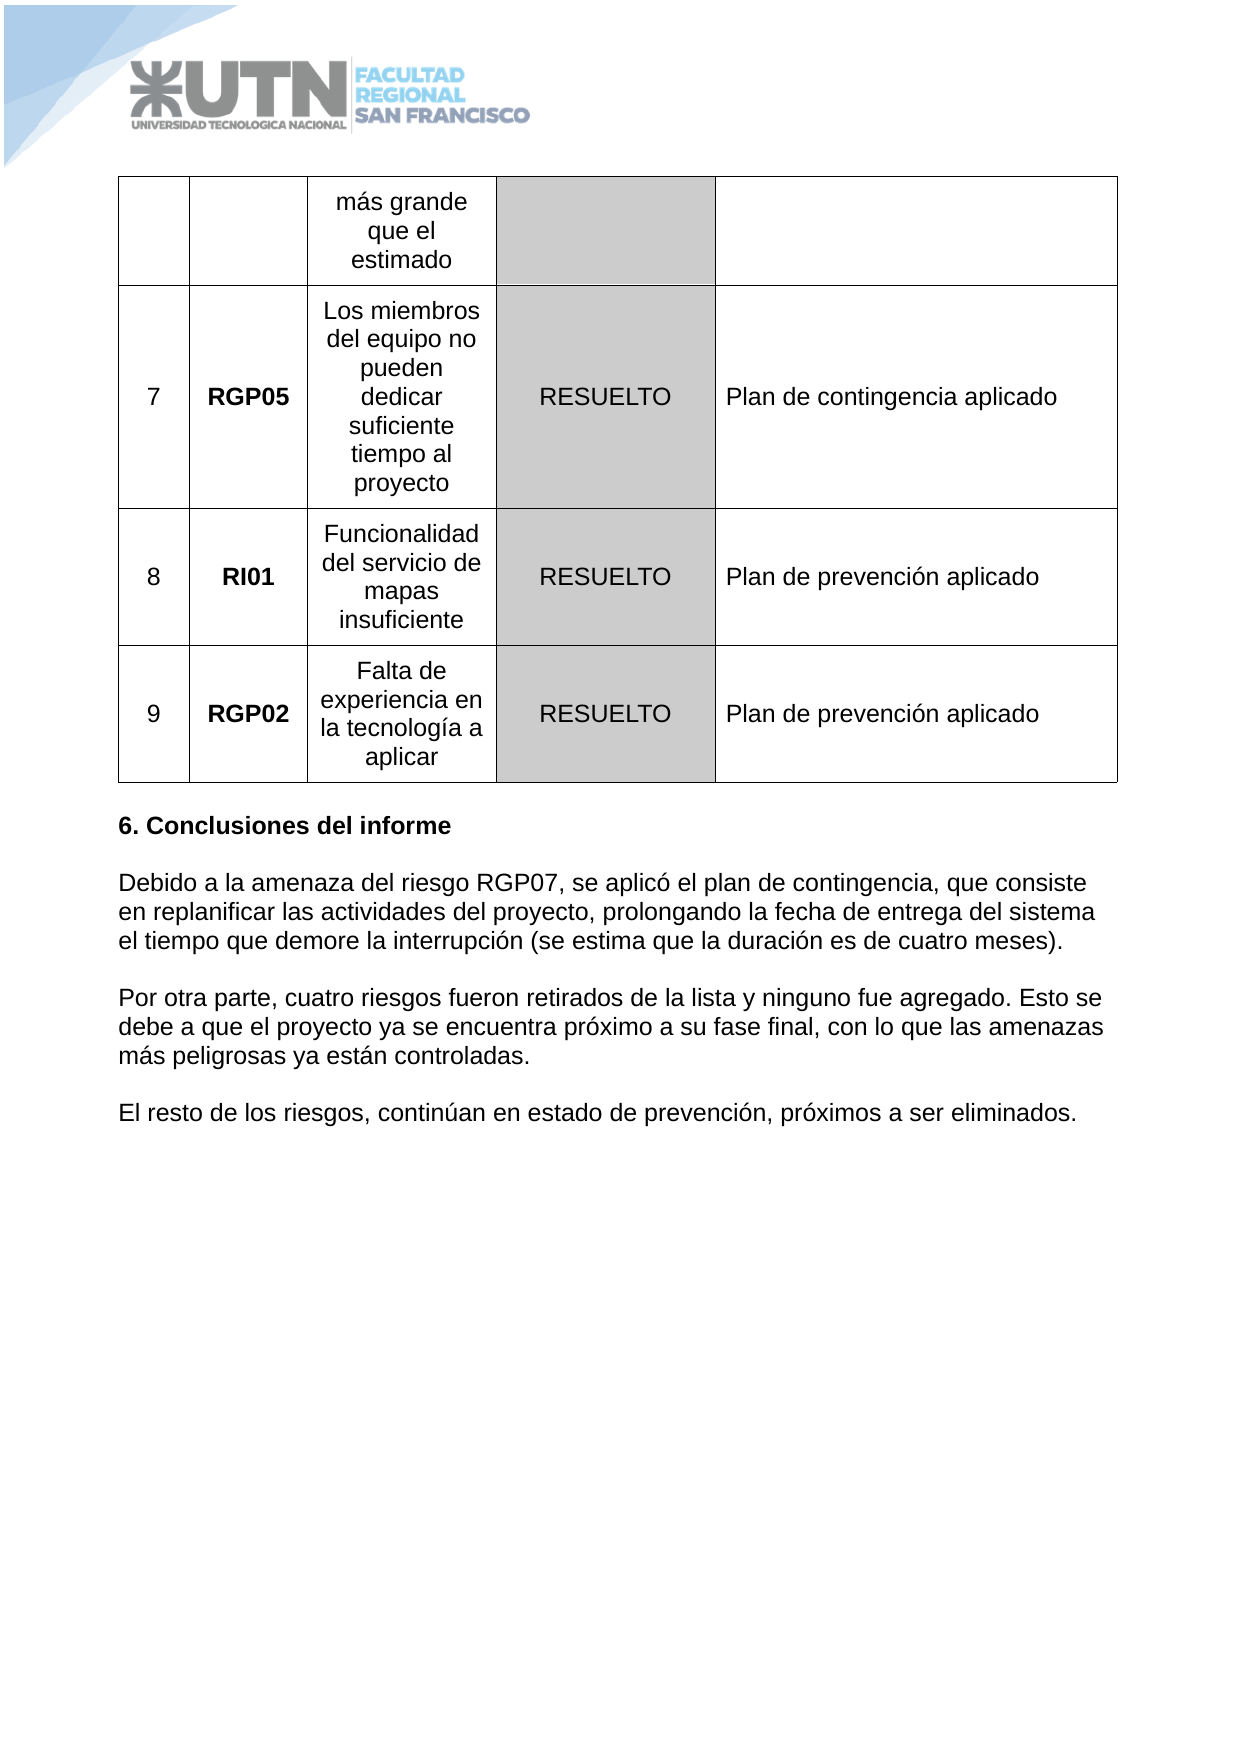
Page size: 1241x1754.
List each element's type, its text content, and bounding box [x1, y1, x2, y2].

table_cell RGP02 [190, 646, 307, 782]
table_cell 7 [119, 286, 189, 508]
text Debido a la amenaza del riesgo RGP07, se aplicó el plan de contingencia, que consiste en replanificar las actividades del proyecto, prolongando la fecha de entrega del sistema el tiempo que demore la interrupción (se estima que la duración es de cuatro meses). [118, 868, 1122, 954]
table_cell RESUELTO [497, 286, 715, 508]
table_cell RESUELTO [497, 646, 715, 782]
table_cell [119, 177, 189, 284]
table_cell RI01 [190, 509, 307, 645]
table_cell Plan de contingencia aplicado [716, 286, 1117, 508]
table_cell [716, 177, 1117, 284]
table_cell más grande que el estimado [308, 177, 496, 284]
table_cell RGP05 [190, 286, 307, 508]
table_cell 9 [119, 646, 189, 782]
table_cell 8 [119, 509, 189, 645]
table_cell [497, 177, 715, 284]
table_cell Los miembros del equipo no pueden dedicar suficiente tiempo al proyecto [308, 286, 496, 508]
table_cell [190, 177, 307, 284]
text El resto de los riesgos, continúan en estado de prevención, próximos a ser eliminados. [118, 1098, 1122, 1127]
table_cell Falta de experiencia en la tecnología a aplicar [308, 646, 496, 782]
table_cell Plan de prevención aplicado [716, 646, 1117, 782]
table_cell RESUELTO [497, 509, 715, 645]
table_cell Funcionalidad del servicio de mapas insuficiente [308, 509, 496, 645]
picture [3, 5, 532, 169]
table_cell Plan de prevención aplicado [716, 509, 1117, 645]
text Por otra parte, cuatro riesgos fueron retirados de la lista y ninguno fue agregado. Esto se debe a que el proyecto ya se encuentra próximo a su fase final, con lo que las amenazas más peligrosas ya están controladas. [118, 983, 1122, 1069]
text 6. Conclusiones del informe [118, 811, 1122, 839]
